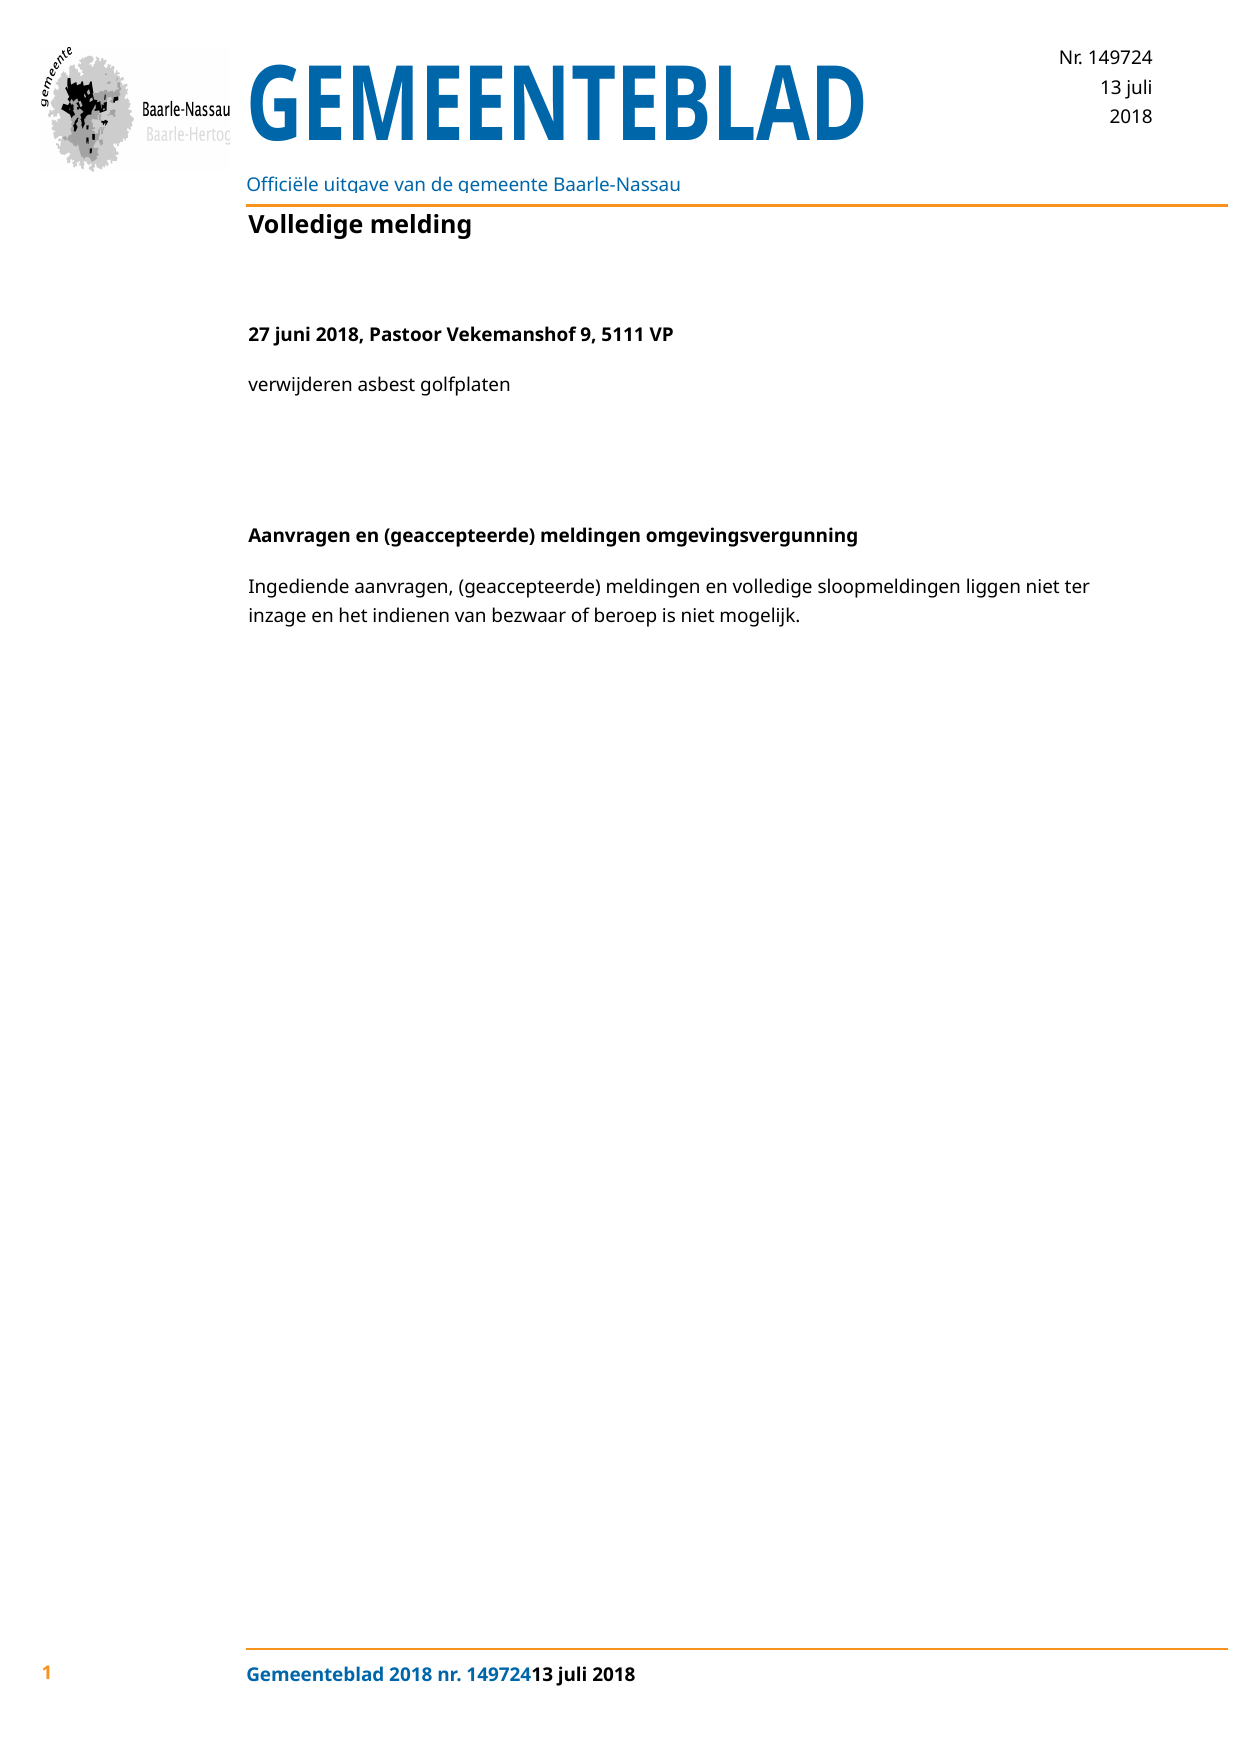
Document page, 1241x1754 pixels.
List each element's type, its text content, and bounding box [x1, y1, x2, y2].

text verwijderen asbest golfplaten [248, 371, 1152, 397]
text Volledige melding [248, 207, 1152, 241]
picture [41, 47, 231, 172]
text Ingediende aanvragen, (geaccepteerde) meldingen en volledige sloopmeldingen liggen niet ter inzage en het indienen van bezwaar of beroep is niet mogelijk. [248, 573, 1152, 628]
text 27 juni 2018, Pastoor Vekemanshof 9, 5111 VP [248, 321, 1152, 346]
text Aanvragen en (geaccepteerde) meldingen omgevingsvergunning [248, 522, 1152, 548]
